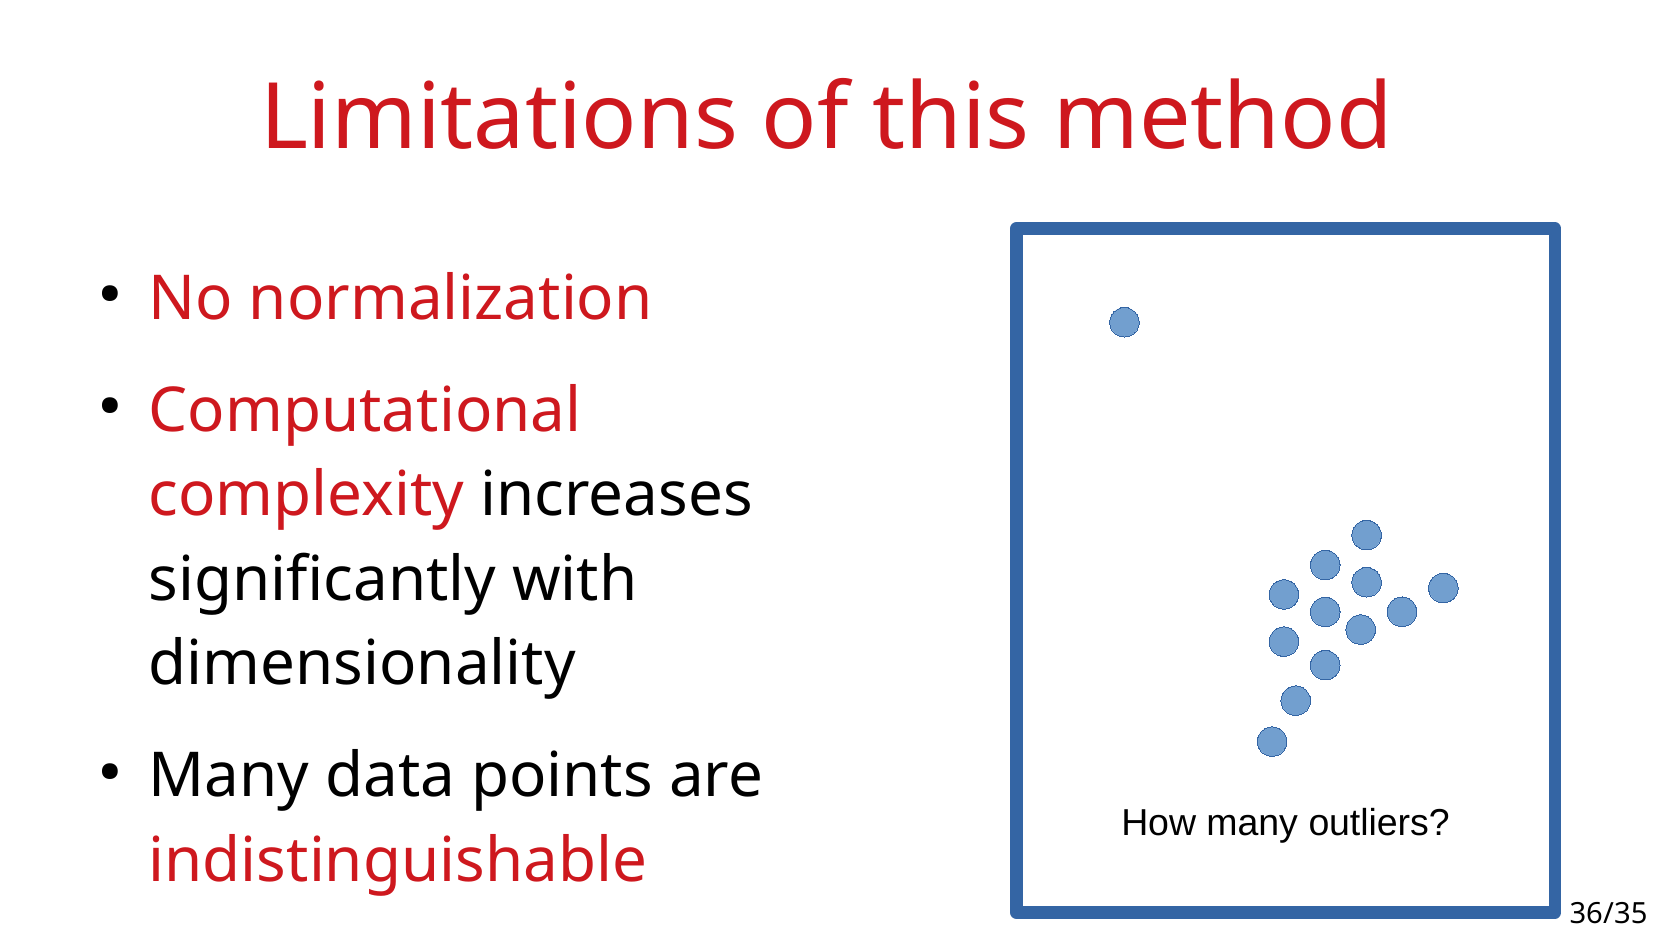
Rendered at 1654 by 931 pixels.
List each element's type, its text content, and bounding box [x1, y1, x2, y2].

text_box How many outliers? [1016, 228, 1555, 913]
list No normalization Computational complexity increases significantly with dimensionality Many data points are indistinguishable [82, 253, 862, 902]
title Limitations of this method [82, 1, 1571, 226]
